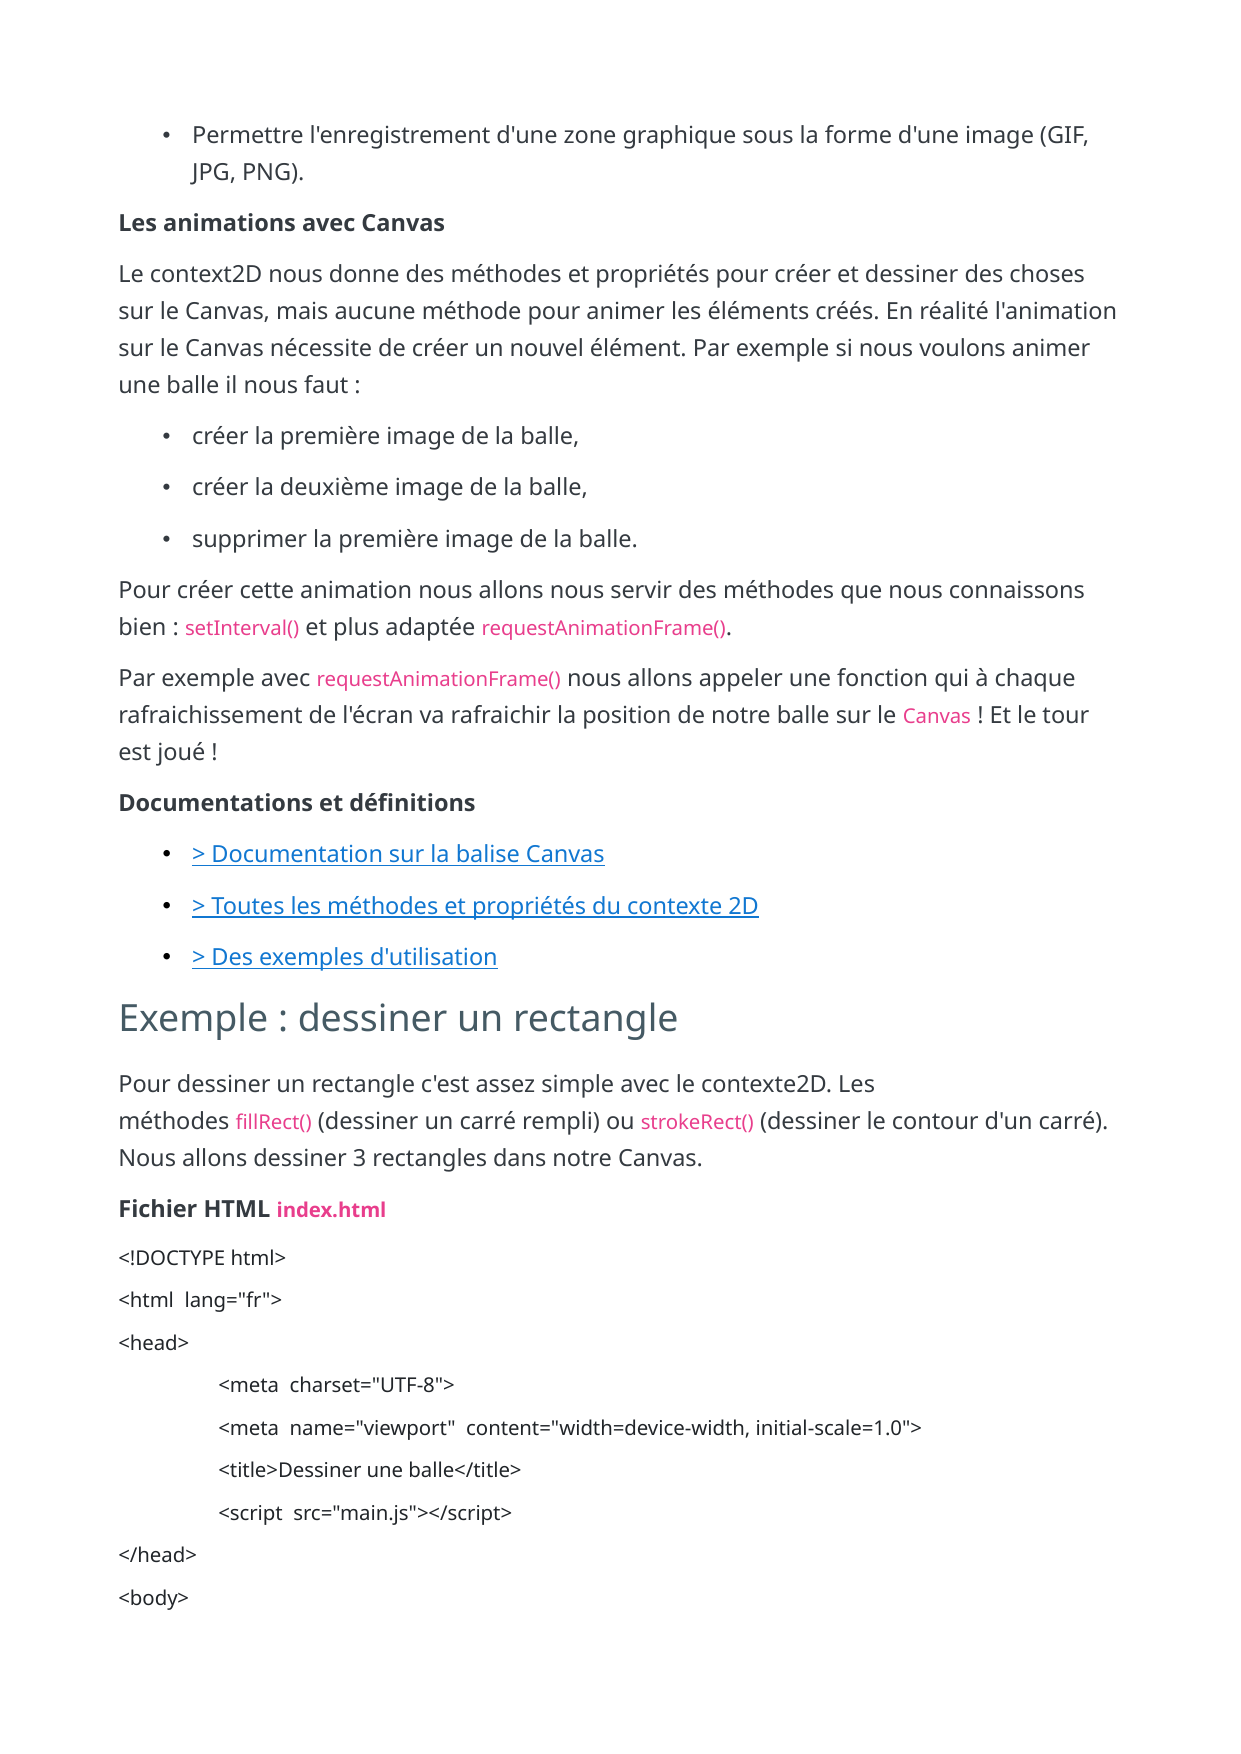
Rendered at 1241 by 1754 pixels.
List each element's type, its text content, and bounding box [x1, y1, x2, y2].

list > Documentation sur la balise Canvas [162, 838, 1122, 870]
list Permettre l'enregistrement d'une zone graphique sous la forme d'une image (GIF, JPG, PNG). [162, 118, 1122, 187]
text Fichier HTML index.html [118, 1192, 1122, 1224]
text <meta name="viewport" content="width=device-width, initial-scale=1.0"> [118, 1413, 1122, 1441]
text <html lang="fr"> [118, 1286, 1122, 1314]
text <meta charset="UTF-8"> [118, 1371, 1122, 1399]
text Les animations avec Canvas [118, 206, 1122, 238]
text </head> [118, 1541, 1122, 1569]
text Pour dessiner un rectangle c'est assez simple avec le contexte2D. Les méthodes fillRect() (dessiner un carré rempli) ou strokeRect() (dessiner le contour d'un carré). Nous allons dessiner 3 rectangles dans notre Canvas. [118, 1068, 1122, 1173]
text Par exemple avec requestAnimationFrame() nous allons appeler une fonction qui à chaque rafraichissement de l'écran va rafraichir la position de notre balle sur le Canvas ! Et le tour est joué ! [118, 661, 1122, 767]
list > Toutes les méthodes et propriétés du contexte 2D [162, 889, 1122, 921]
text Le context2D nous donne des méthodes et propriétés pour créer et dessiner des choses sur le Canvas, mais aucune méthode pour animer les éléments créés. En réalité l'animation sur le Canvas nécessite de créer un nouvel élément. Par exemple si nous voulons animer une balle il nous faut : [118, 258, 1122, 400]
text Documentations et définitions [118, 786, 1122, 818]
text Pour créer cette animation nous allons nous servir des méthodes que nous connaissons bien : setInterval() et plus adaptée requestAnimationFrame(). [118, 573, 1122, 642]
list supprimer la première image de la balle. [162, 522, 1122, 554]
list créer la deuxième image de la balle, [162, 471, 1122, 503]
text <!DOCTYPE html> [118, 1244, 1122, 1272]
text <body> [118, 1583, 1122, 1611]
text <head> [118, 1328, 1122, 1356]
text <script src="main.js"></script> [118, 1498, 1122, 1527]
list créer la première image de la balle, [162, 419, 1122, 451]
list > Des exemples d'utilisation [162, 940, 1122, 972]
text <title>Dessiner une balle</title> [118, 1456, 1122, 1484]
subtitle Exemple : dessiner un rectangle [118, 992, 1122, 1043]
